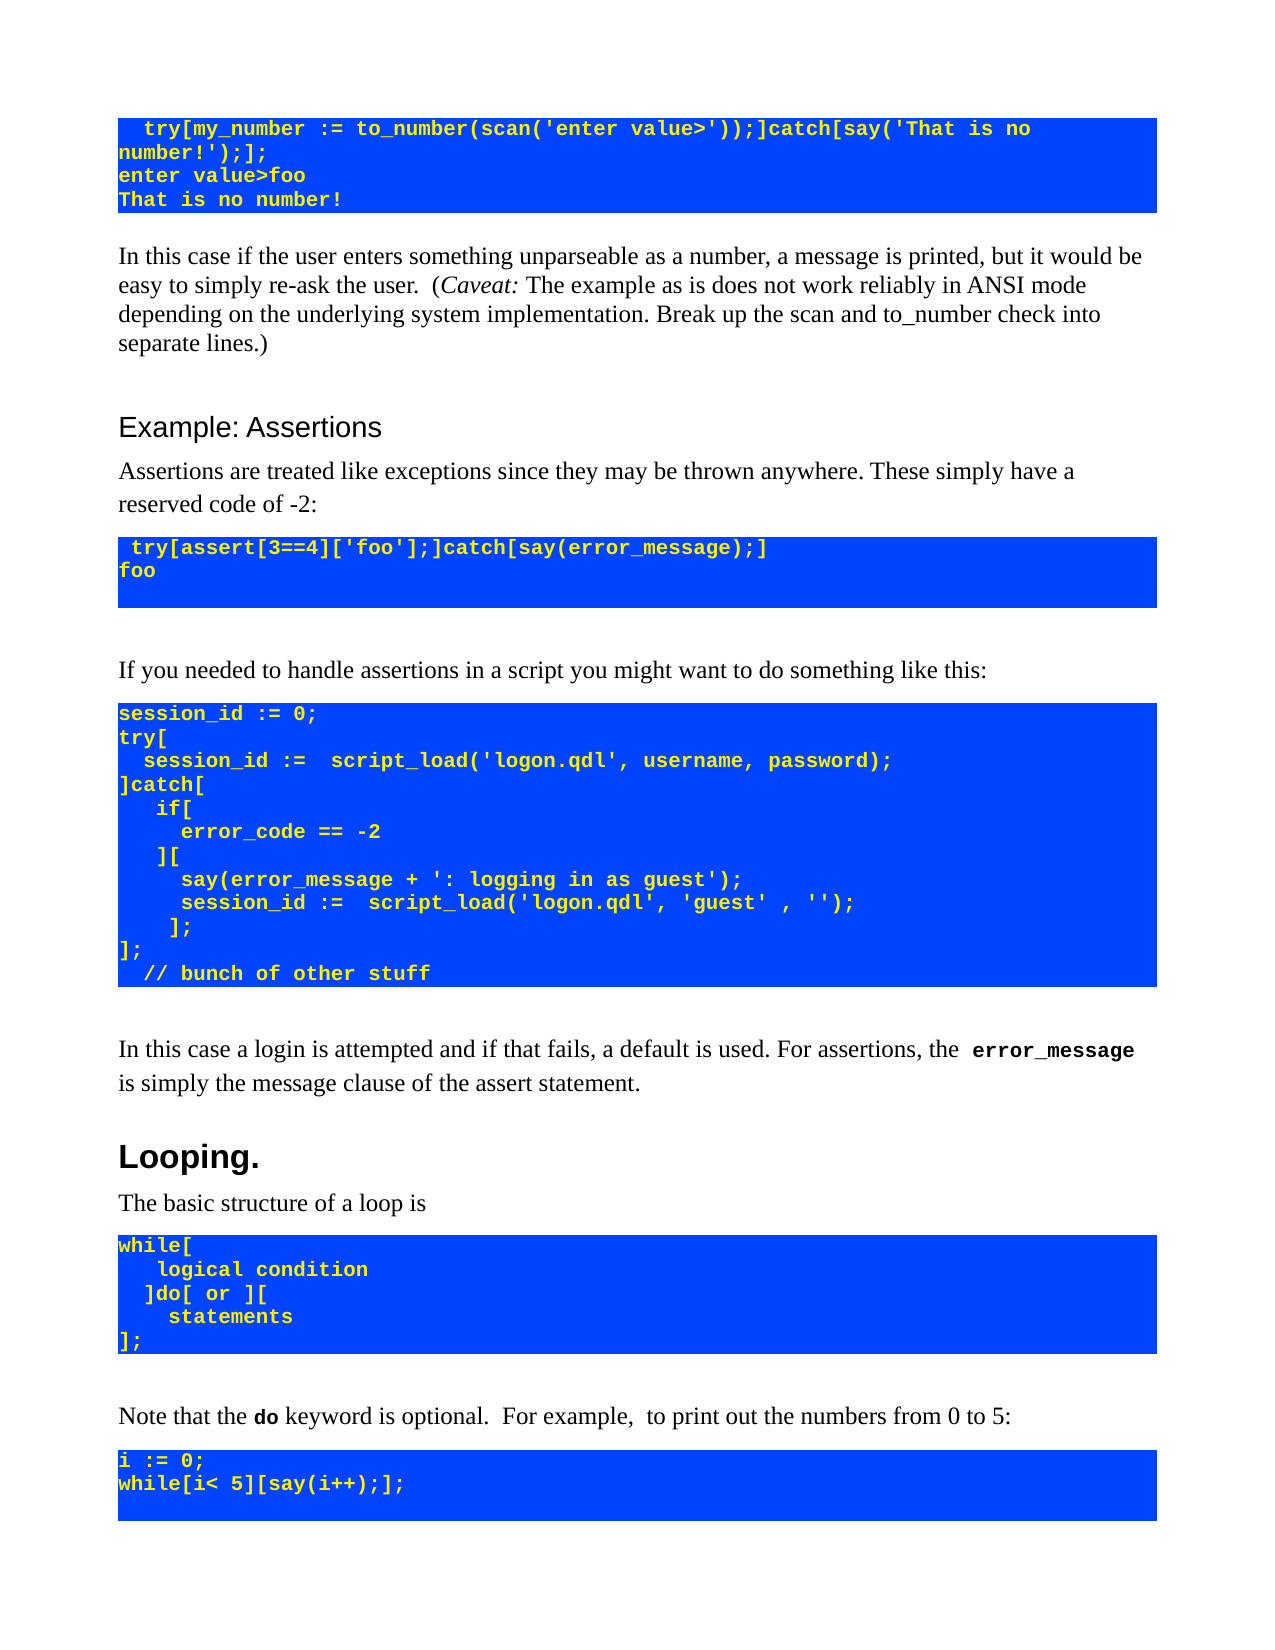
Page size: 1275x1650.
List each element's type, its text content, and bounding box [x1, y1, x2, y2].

text The basic structure of a loop is [118, 1188, 1157, 1217]
text // bunch of other stuff [118, 963, 1157, 987]
text try[assert[3==4]['foo'];]catch[say(error_message);] [118, 537, 1157, 561]
text That is no number! [118, 189, 1157, 213]
text while[ [118, 1235, 1157, 1259]
text try[ [118, 727, 1157, 750]
text Note that the do keyword is optional. For example, to print out the numbers from 0 to 5: [118, 1401, 1157, 1431]
text logical condition [118, 1259, 1157, 1283]
subtitle Example: Assertions [118, 410, 1157, 444]
text ]catch[ [118, 774, 1157, 798]
text session_id := script_load('logon.qdl', username, password); [118, 750, 1157, 774]
text statements [118, 1306, 1157, 1330]
text In this case if the user enters something unparseable as a number, a message is printed, but it would be easy to simply re-ask the user. (Caveat: The example as is does not work reliably in ANSI mode depending on the underlying system implementation. Break up the scan and to_number check into separate lines.) [118, 241, 1157, 356]
text session_id := script_load('logon.qdl', 'guest' , ''); [118, 892, 1157, 916]
text try[my_number := to_number(scan('enter value>'));]catch[say('That is no number!');]; [118, 118, 1157, 165]
text In this case a login is attempted and if that fails, a default is used. For assertions, the error_message is simply the message clause of the assert statement. [118, 1034, 1157, 1097]
text Assertions are treated like exceptions since they may be thrown anywhere. These simply have a reserved code of -2: [118, 456, 1157, 518]
text if[ [118, 798, 1157, 821]
text ][ [118, 845, 1157, 868]
text error_code == -2 [118, 821, 1157, 845]
subtitle Looping. [118, 1137, 1157, 1175]
text ]; [118, 939, 1157, 963]
text foo [118, 561, 1157, 584]
text ]; [118, 916, 1157, 939]
text i := 0; [118, 1450, 1157, 1473]
text while[i< 5][say(i++);]; [118, 1473, 1157, 1497]
text say(error_message + ': logging in as guest'); [118, 868, 1157, 892]
text ]; [118, 1330, 1157, 1354]
text ]do[ or ][ [118, 1283, 1157, 1306]
text If you needed to handle assertions in a script you might want to do something like this: [118, 655, 1157, 684]
text session_id := 0; [118, 703, 1157, 727]
text enter value>foo [118, 165, 1157, 189]
